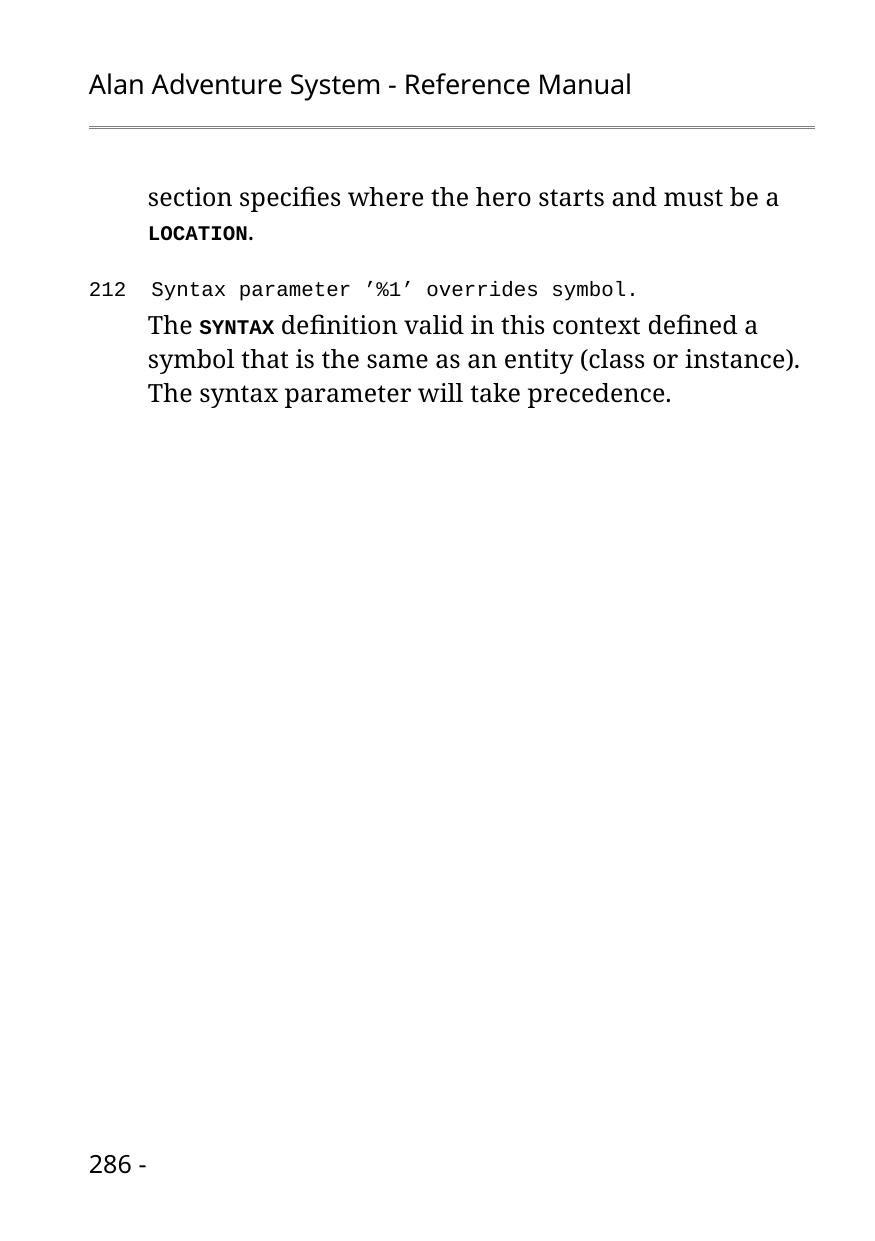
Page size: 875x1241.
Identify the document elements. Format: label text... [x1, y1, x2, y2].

text 212 Syntax parameter ’%1’ overrides symbol. [88, 278, 815, 302]
text section specifies where the hero starts and must be a LOCATION. [148, 180, 815, 248]
text The SYNTAX definition valid in this context defined a symbol that is the same as an entity (class or instance). The syntax param­eter will take precedence. [148, 308, 815, 410]
